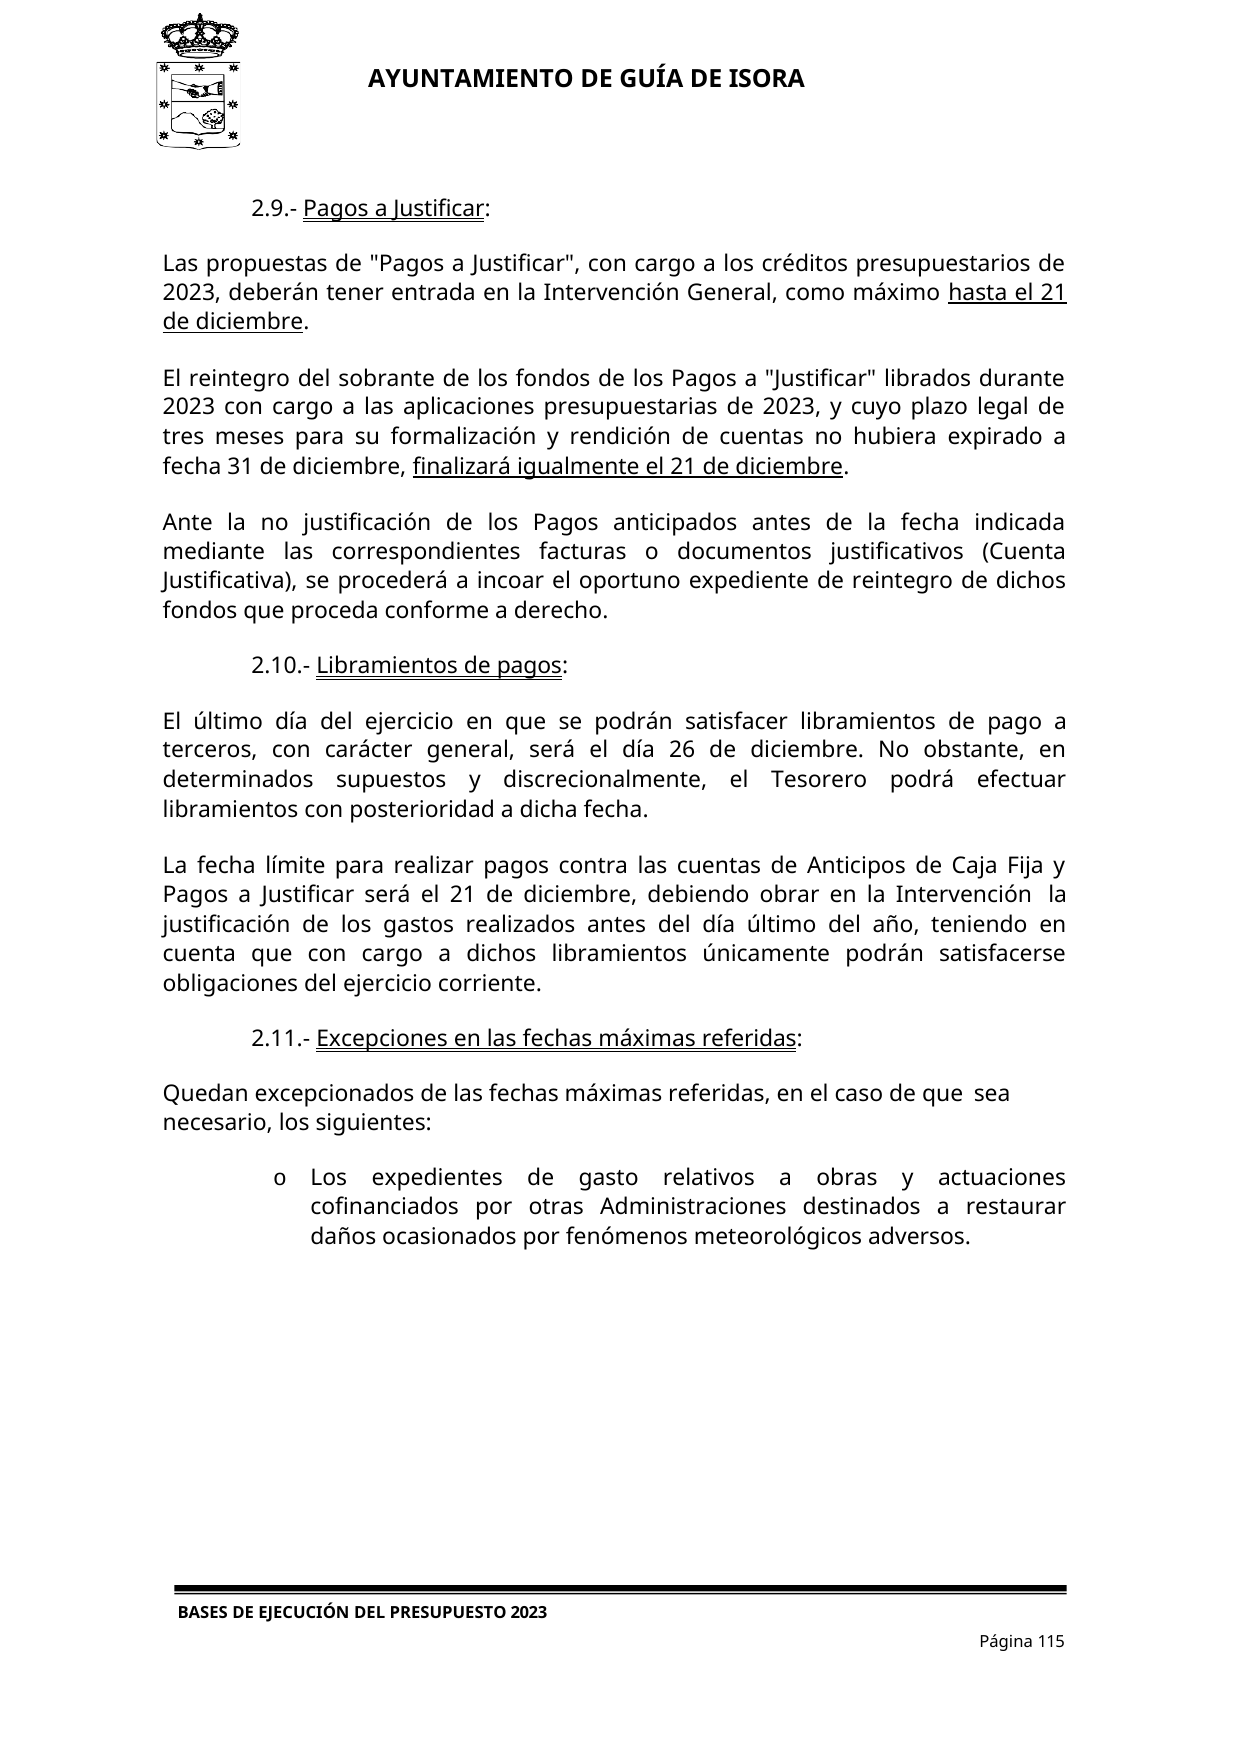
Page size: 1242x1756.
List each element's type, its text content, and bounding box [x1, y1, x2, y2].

text Ante la no justificación de los Pagos anticipados antes de la fecha indicada mediante las correspondientes facturas o documentos justificativos (Cuenta Justificativa), se procederá a incoar el oportuno expediente de reintegro de dichos fondos que proceda conforme a derecho. [162, 507, 1067, 625]
text Las propuestas de "Pagos a Justificar", con cargo a los créditos presupuestarios de 2023, deberán tener entrada en la Intervención General, como máximo hasta el 21 de diciembre. [162, 247, 1067, 337]
text El reintegro del sobrante de los fondos de los Pagos a "Justificar" librados durante 2023 con cargo a las aplicaciones presupuestarias de 2023, y cuyo plazo legal de tres meses para su formalización y rendición de cuentas no hubiera expirado a fecha 31 de diciembre, finalizará igualmente el 21 de diciembre. [162, 362, 1067, 481]
text El último día del ejercicio en que se podrán satisfacer libramientos de pago a terceros, con carácter general, será el día 26 de diciembre. No obstante, en determinados supuestos y discrecionalmente, el Tesorero podrá efectuar libramientos con posterioridad a dicha fecha. [162, 705, 1067, 824]
text 2.9.- Pagos a Justificar: [251, 192, 1079, 223]
list Los expedientes de gasto relativos a obras y actuaciones cofinanciados por otras Administraciones destinados a restaurar daños ocasionados por fenómenos meteorológicos adversos. [273, 1162, 1067, 1251]
text Quedan excepcionados de las fechas máximas referidas, en el caso de que sea necesario, los siguientes: [162, 1078, 1064, 1137]
text 2.11.- Excepciones en las fechas máximas referidas: [251, 1022, 1079, 1053]
text La fecha límite para realizar pagos contra las cuentas de Anticipos de Caja Fija y Pagos a Justificar será el 21 de diciembre, debiendo obrar en la Intervención la justificación de los gastos realizados antes del día último del año, teniendo en cuenta que con cargo a dichos libramientos únicamente podrán satisfacerse obligaciones del ejercicio corriente. [162, 850, 1067, 998]
text 2.10.- Libramientos de pagos: [251, 649, 1079, 681]
